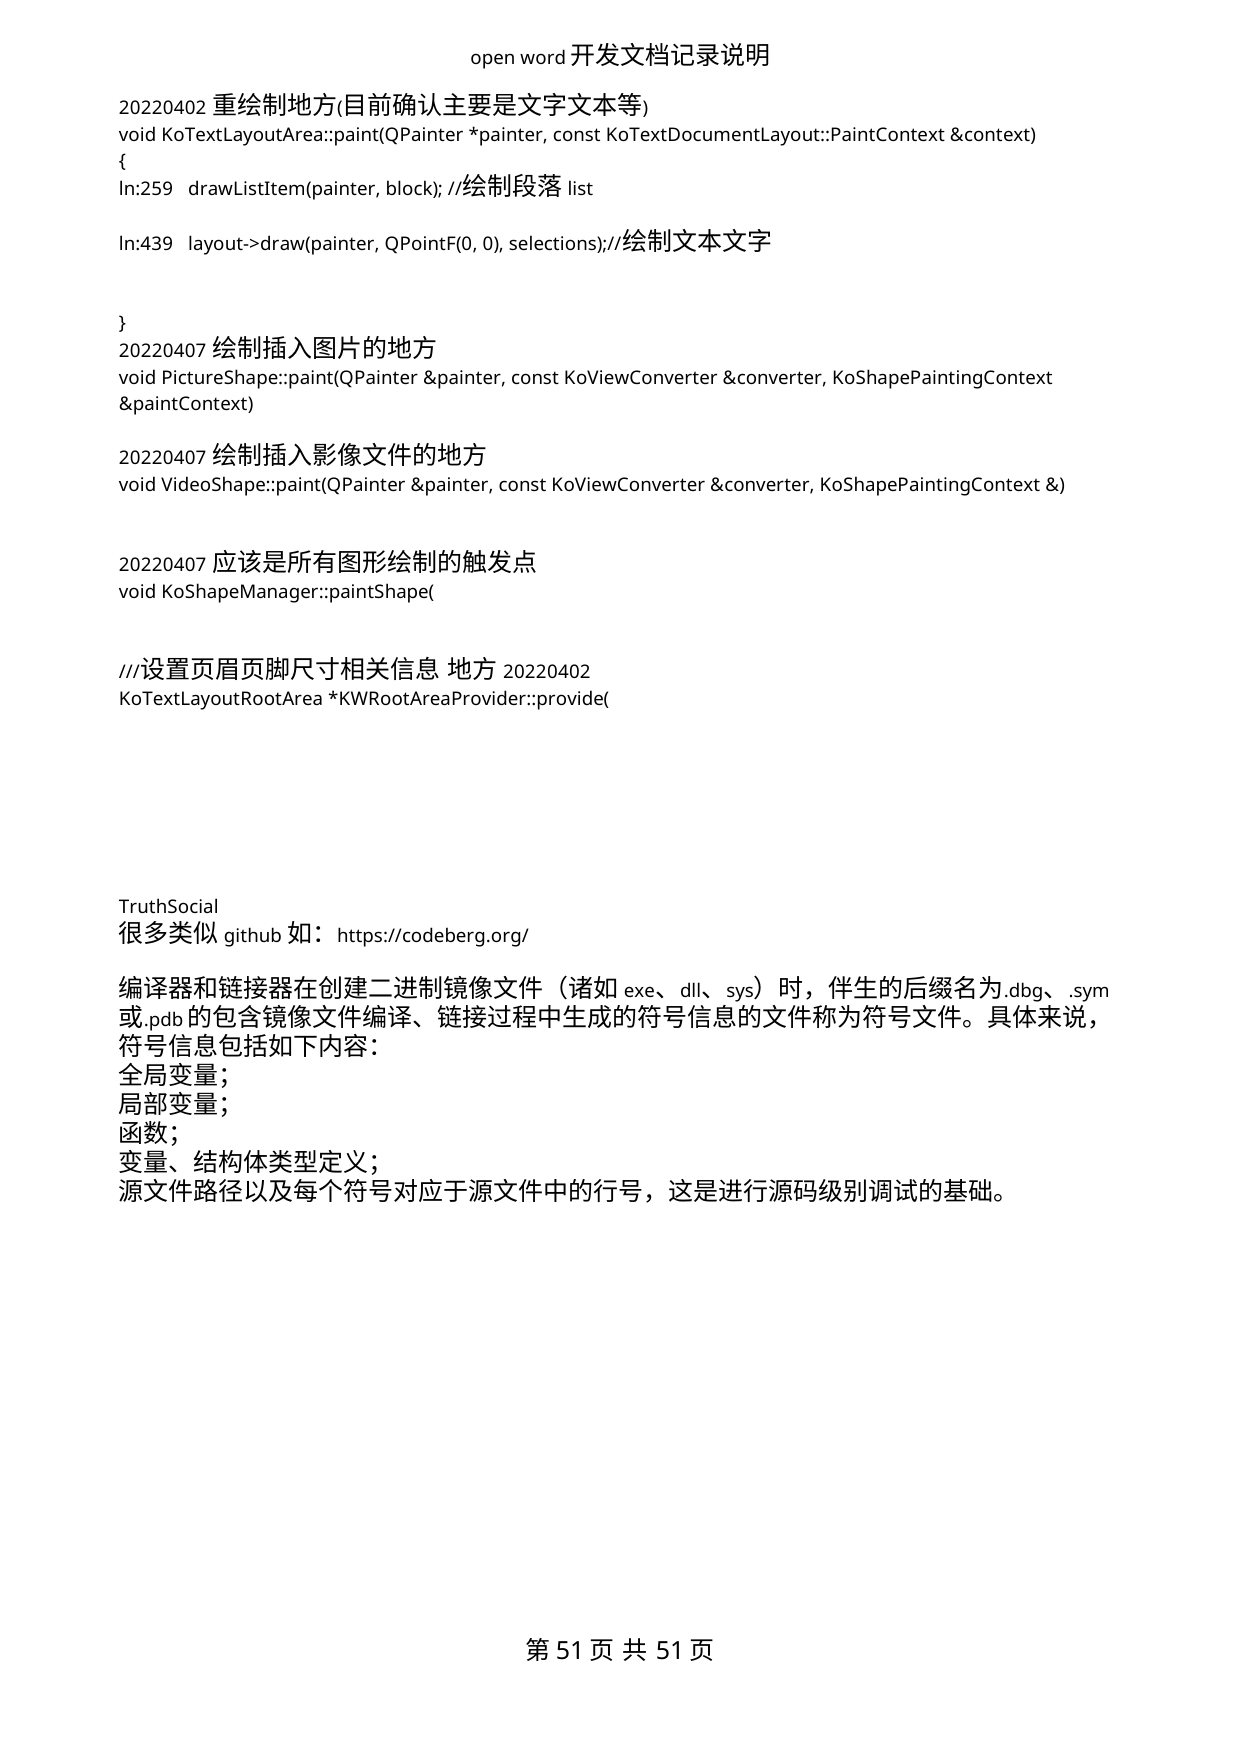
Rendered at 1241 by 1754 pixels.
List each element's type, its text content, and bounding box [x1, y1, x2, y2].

text 源文件路径以及每个符号对应于源文件中的行号，这是进行源码级别调试的基础。 [119, 1177, 1121, 1206]
text void KoTextLayoutArea::paint(QPainter *painter, const KoTextDocumentLayout::PaintContext &context) [119, 120, 1121, 146]
text void PictureShape::paint(QPainter &painter, const KoViewConverter &converter, KoShapePaintingContext &paintContext) [119, 363, 1121, 416]
text 20220402 重绘制地方(目前确认主要是文字文本等) [119, 91, 1121, 120]
text { [119, 146, 1121, 172]
text 20220407 应该是所有图形绘制的触发点 [119, 549, 1121, 578]
text 全局变量； [119, 1061, 1121, 1090]
text 20220407 绘制插入影像文件的地方 [119, 442, 1121, 471]
text 局部变量； [119, 1090, 1121, 1119]
text ///设置页眉页脚尺寸相关信息 地方20220402 [119, 656, 1121, 685]
text 编译器和链接器在创建二进制镜像文件（诸如exe、dll、sys）时，伴生的后缀名为.dbg、.sym或.pdb的包含镜像文件编译、链接过程中生成的符号信息的文件称为符号文件。具体来说，符号信息包括如下内容： [119, 974, 1121, 1061]
text } [119, 308, 1121, 334]
text void VideoShape::paint(QPainter &painter, const KoViewConverter &converter, KoShapePaintingContext &) [119, 471, 1121, 497]
text void KoShapeManager::paintShape( [119, 578, 1121, 604]
text TruthSocial [119, 893, 1121, 919]
text 变量、结构体类型定义； [119, 1148, 1121, 1177]
text ln:439 layout->draw(painter, QPointF(0, 0), selections);//绘制文本文字 [119, 227, 1121, 256]
text KoTextLayoutRootArea *KWRootAreaProvider::provide( [119, 685, 1121, 711]
text ln:259 drawListItem(painter, block); //绘制段落list [119, 172, 1121, 201]
text 20220407 绘制插入图片的地方 [119, 334, 1121, 363]
text 函数； [119, 1119, 1121, 1148]
text 很多类似github 如：https://codeberg.org/ [119, 919, 1121, 948]
